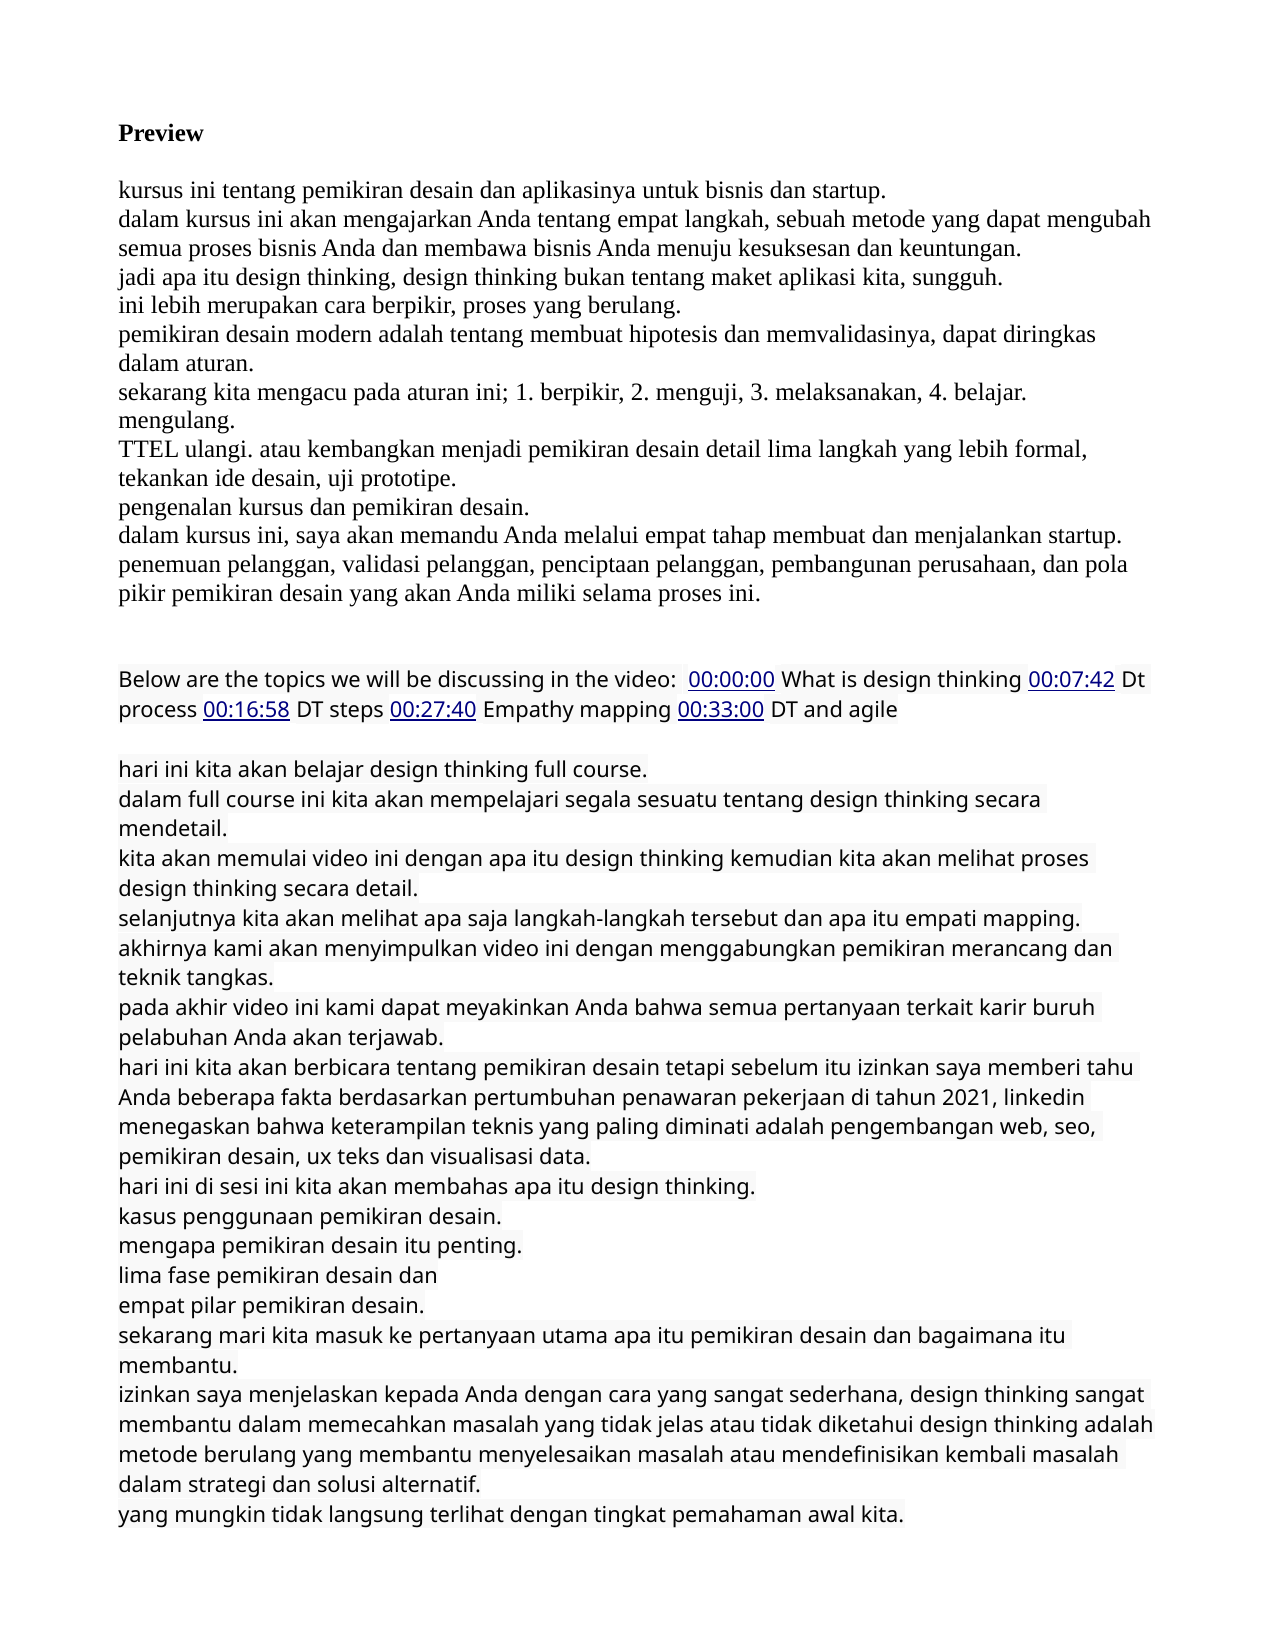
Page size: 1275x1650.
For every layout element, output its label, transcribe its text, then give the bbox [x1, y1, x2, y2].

text dalam kursus ini, saya akan memandu Anda melalui empat tahap membuat dan menjalankan startup. [118, 521, 1157, 549]
text kita akan memulai video ini dengan apa itu design thinking kemudian kita akan melihat proses design thinking secara detail. [118, 843, 1157, 903]
text Preview [118, 118, 1157, 147]
text mengapa pemikiran desain itu penting. [118, 1230, 1157, 1260]
text hari ini kita akan berbicara tentang pemikiran desain tetapi sebelum itu izinkan saya memberi tahu Anda beberapa fakta berdasarkan pertumbuhan penawaran pekerjaan di tahun 2021, linkedin menegaskan bahwa keterampilan teknis yang paling diminati adalah pengembangan web, seo, pemikiran desain, ux teks dan visualisasi data. [118, 1052, 1157, 1171]
text Below are the topics we will be discussing in the video: ​ 00:00:00 What is design thinking 00:07:42 Dt process 00:16:58 DT steps 00:27:40 Empathy mapping 00:33:00 DT and agile [118, 664, 1157, 724]
text jadi apa itu design thinking, design thinking bukan tentang maket aplikasi kita, sungguh. [118, 262, 1157, 291]
text dalam kursus ini akan mengajarkan Anda tentang empat langkah, sebuah metode yang dapat mengubah semua proses bisnis Anda dan membawa bisnis Anda menuju kesuksesan dan keuntungan. [118, 204, 1157, 262]
text sekarang kita mengacu pada aturan ini; 1. berpikir, 2. menguji, 3. melaksanakan, 4. belajar. [118, 377, 1157, 406]
text izinkan saya menjelaskan kepada Anda dengan cara yang sangat sederhana, design thinking sangat membantu dalam memecahkan masalah yang tidak jelas atau tidak diketahui design thinking adalah metode berulang yang membantu menyelesaikan masalah atau mendefinisikan kembali masalah dalam strategi dan solusi alternatif. [118, 1379, 1157, 1498]
text hari ini di sesi ini kita akan membahas apa itu design thinking. [118, 1171, 1157, 1201]
text hari ini kita akan belajar design thinking full course. [118, 754, 1157, 783]
text lima fase pemikiran desain dan [118, 1260, 1157, 1290]
text kursus ini tentang pemikiran desain dan aplikasinya untuk bisnis dan startup. [118, 176, 1157, 204]
text selanjutnya kita akan melihat apa saja langkah-langkah tersebut dan apa itu empati mapping. [118, 903, 1157, 932]
text kasus penggunaan pemikiran desain. [118, 1201, 1157, 1230]
text pemikiran desain modern adalah tentang membuat hipotesis dan memvalidasinya, dapat diringkas dalam aturan. [118, 319, 1157, 377]
text dalam full course ini kita akan mempelajari segala sesuatu tentang design thinking secara mendetail. [118, 783, 1157, 843]
text akhirnya kami akan menyimpulkan video ini dengan menggabungkan pemikiran merancang dan teknik tangkas. [118, 932, 1157, 992]
text TTEL ulangi. atau kembangkan menjadi pemikiran desain detail lima langkah yang lebih formal, tekankan ide desain, uji prototipe. [118, 434, 1157, 492]
text mengulang. [118, 406, 1157, 434]
text ini lebih merupakan cara berpikir, proses yang berulang. [118, 291, 1157, 319]
text sekarang mari kita masuk ke pertanyaan utama apa itu pemikiran desain dan bagaimana itu membantu. [118, 1320, 1157, 1379]
text pengenalan kursus dan pemikiran desain. [118, 492, 1157, 521]
text pada akhir video ini kami dapat meyakinkan Anda bahwa semua pertanyaan terkait karir buruh pelabuhan Anda akan terjawab. [118, 992, 1157, 1052]
text penemuan pelanggan, validasi pelanggan, penciptaan pelanggan, pembangunan perusahaan, dan pola pikir pemikiran desain yang akan Anda miliki selama proses ini. [118, 549, 1157, 607]
text empat pilar pemikiran desain. [118, 1290, 1157, 1320]
text yang mungkin tidak langsung terlihat dengan tingkat pemahaman awal kita. [118, 1498, 1157, 1528]
